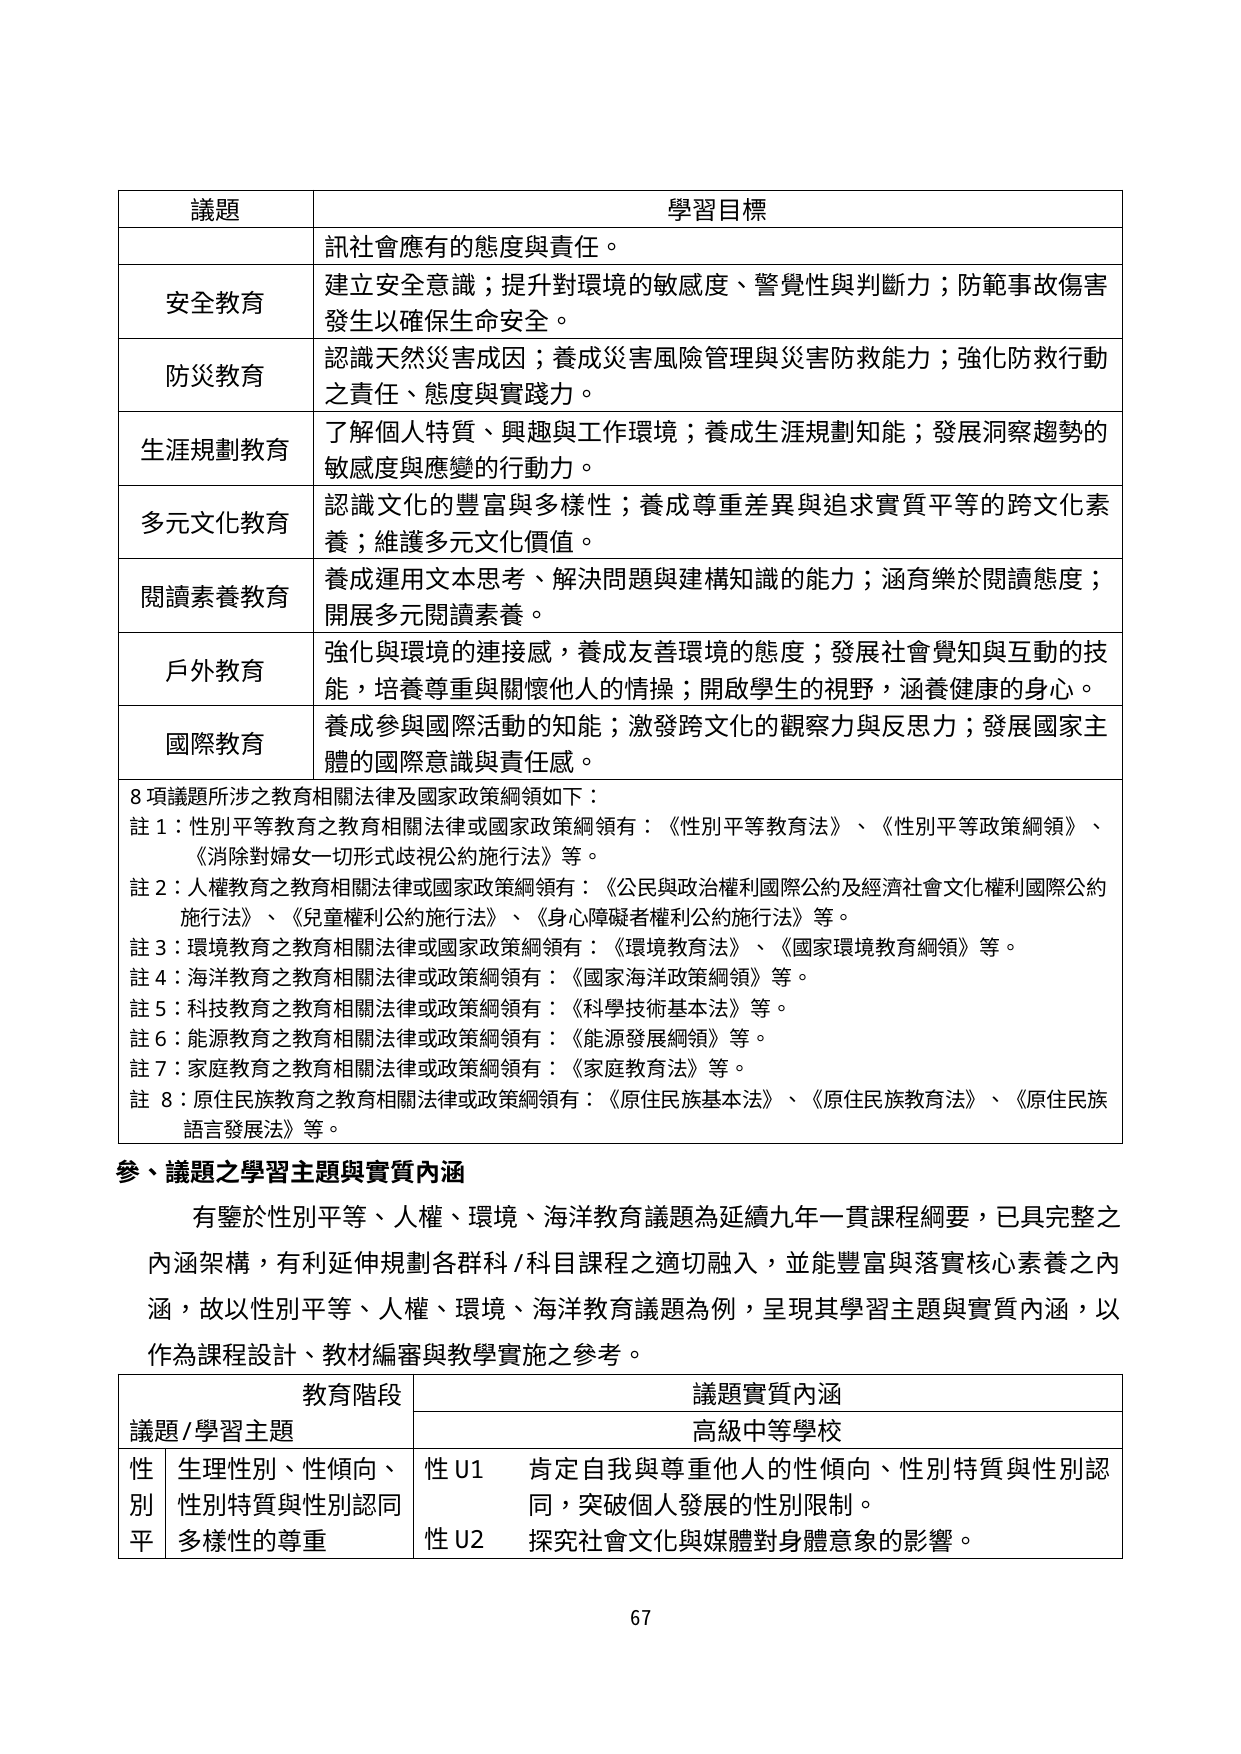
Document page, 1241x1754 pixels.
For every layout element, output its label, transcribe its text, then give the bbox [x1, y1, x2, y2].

table_cell 戶外教育 [119, 633, 313, 705]
table_cell 性別平 [119, 1449, 165, 1558]
table_cell 肯定自我與尊重他人的性傾向、性別特質與性別認同，突破個人發展的性別限制。 探究社會文化與媒體對身體意象的影響。 [517, 1449, 1122, 1558]
table_header 教育階段 議題/學習主題 [119, 1375, 413, 1448]
table_cell 養成參與國際活動的知能；激發跨文化的觀察力與反思力；發展國家主體的國際意識與責任感。 [314, 706, 1122, 779]
table_cell 認識文化的豐富與多樣性；養成尊重差異與追求實質平等的跨文化素養；維護多元文化價值。 [314, 486, 1122, 558]
table_cell 性U1 性U2 [414, 1449, 517, 1558]
table_cell 高級中等學校 [414, 1412, 1122, 1448]
table_cell 多元文化教育 [119, 486, 313, 558]
text 有鑒於性別平等、人權、環境、海洋教育議題為延續九年一貫課程綱要，已具完整之內涵架構，有利延伸規劃各群科/科目課程之適切融入，並能豐富與落實核心素養之內涵，故以性別平等、人權、環境、海洋教育議題為例，呈現其學習主題與實質內涵，以作為課程設計、教材編審與教學實施之參考。 [148, 1190, 1122, 1373]
table_header 議題實質內涵 [414, 1375, 1122, 1411]
table_cell 了解個人特質、興趣與工作環境；養成生涯規劃知能；發展洞察趨勢的敏感度與應變的行動力。 [314, 412, 1122, 485]
text 參、議題之學習主題與實質內涵 [115, 1144, 1122, 1190]
table_cell 國際教育 [119, 706, 313, 779]
table_cell 養成運用文本思考、解決問題與建構知識的能力；涵育樂於閱讀態度；開展多元閱讀素養。 [314, 559, 1122, 632]
table_cell 閱讀素養教育 [119, 559, 313, 632]
table_cell 訊社會應有的態度與責任。 [314, 228, 1122, 264]
table_cell 8項議題所涉之教育相關法律及國家政策綱領如下： 註1：性別平等教育之教育相關法律或國家政策綱領有：《性別平等教育法》、《性別平等政策綱領》、《消除對婦女一切形式歧視公約施行法》等。 註2：人權教育之教育相關法律或國家政策綱領有：《公民與政治權利國際公約及經濟社會文化權利國際公約施行法》、《兒童權利公約施行法》、《身心障礙者權利公約施行法》等。 註3：環境教育之教育相關法律或國家政策綱領有：《環境教育法》、《國家環境教育綱領》等。 註4：海洋教育之教育相關法律或政策綱領有：《國家海洋政策綱領》等。 註5：科技教育之教育相關法律或政策綱領有：《科學技術基本法》等。 註6：能源教育之教育相關法律或政策綱領有：《能源發展綱領》等。 註7：家庭教育之教育相關法律或政策綱領有：《家庭教育法》等。 註 8：原住民族教育之教育相關法律或政策綱領有：《原住民族基本法》、《原住民族教育法》、《原住民族語言發展法》等。 [119, 780, 1122, 1143]
table_cell 強化與環境的連接感，養成友善環境的態度；發展社會覺知與互動的技能，培養尊重與關懷他人的情操；開啟學生的視野，涵養健康的身心。 [314, 633, 1122, 705]
table_cell 安全教育 [119, 265, 313, 338]
table_header 議題 [119, 191, 313, 227]
table_header 學習目標 [314, 191, 1122, 227]
table_cell 生理性別、性傾向、性別特質與性別認同多樣性的尊重 [166, 1449, 413, 1558]
table_cell 防災教育 [119, 339, 313, 411]
table_cell 認識天然災害成因；養成災害風險管理與災害防救能力；強化防救行動之責任、態度與實踐力。 [314, 339, 1122, 411]
table_cell [119, 228, 313, 264]
table_cell 生涯規劃教育 [119, 412, 313, 485]
table_cell 建立安全意識；提升對環境的敏感度、警覺性與判斷力；防範事故傷害發生以確保生命安全。 [314, 265, 1122, 338]
